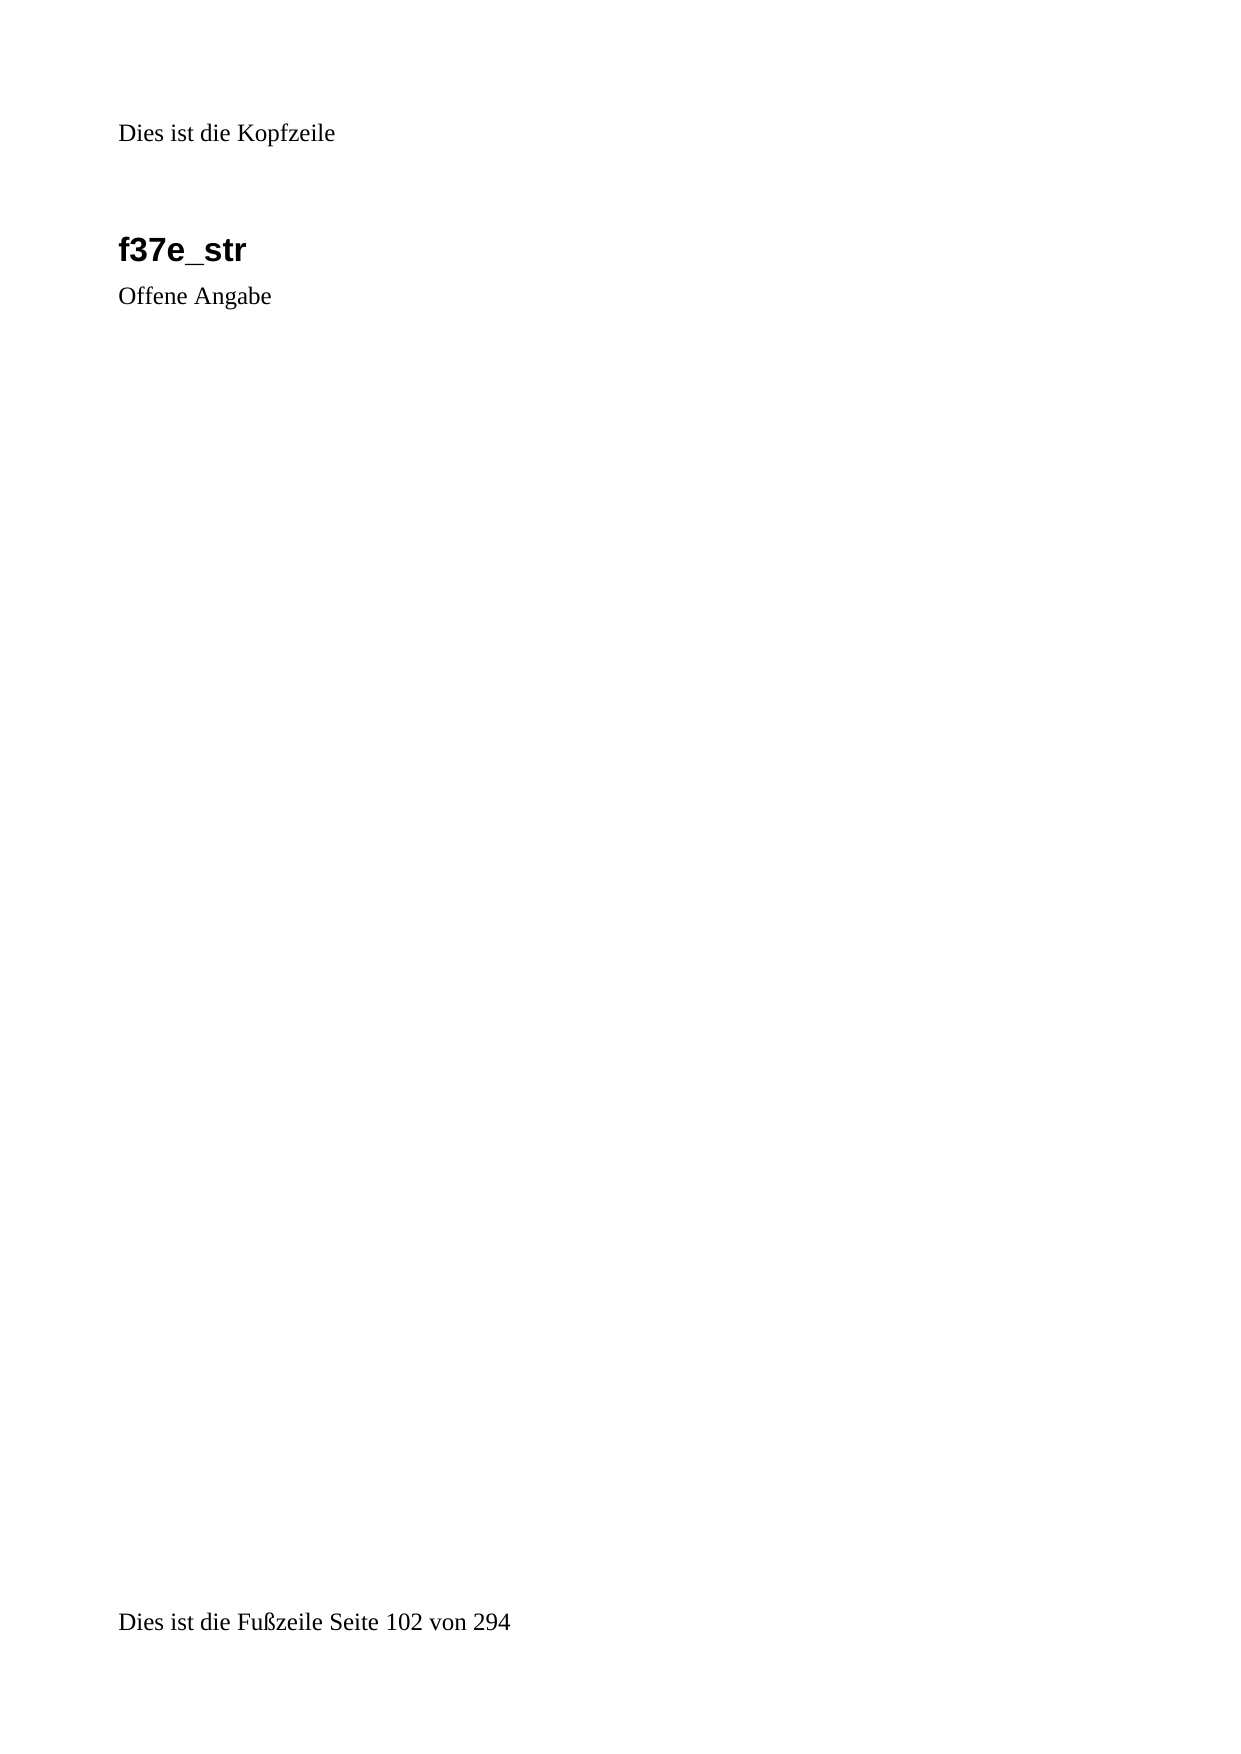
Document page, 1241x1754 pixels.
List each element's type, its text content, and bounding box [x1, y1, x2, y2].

text Offene Angabe [118, 281, 1122, 310]
subtitle f37e_str [118, 230, 1122, 269]
